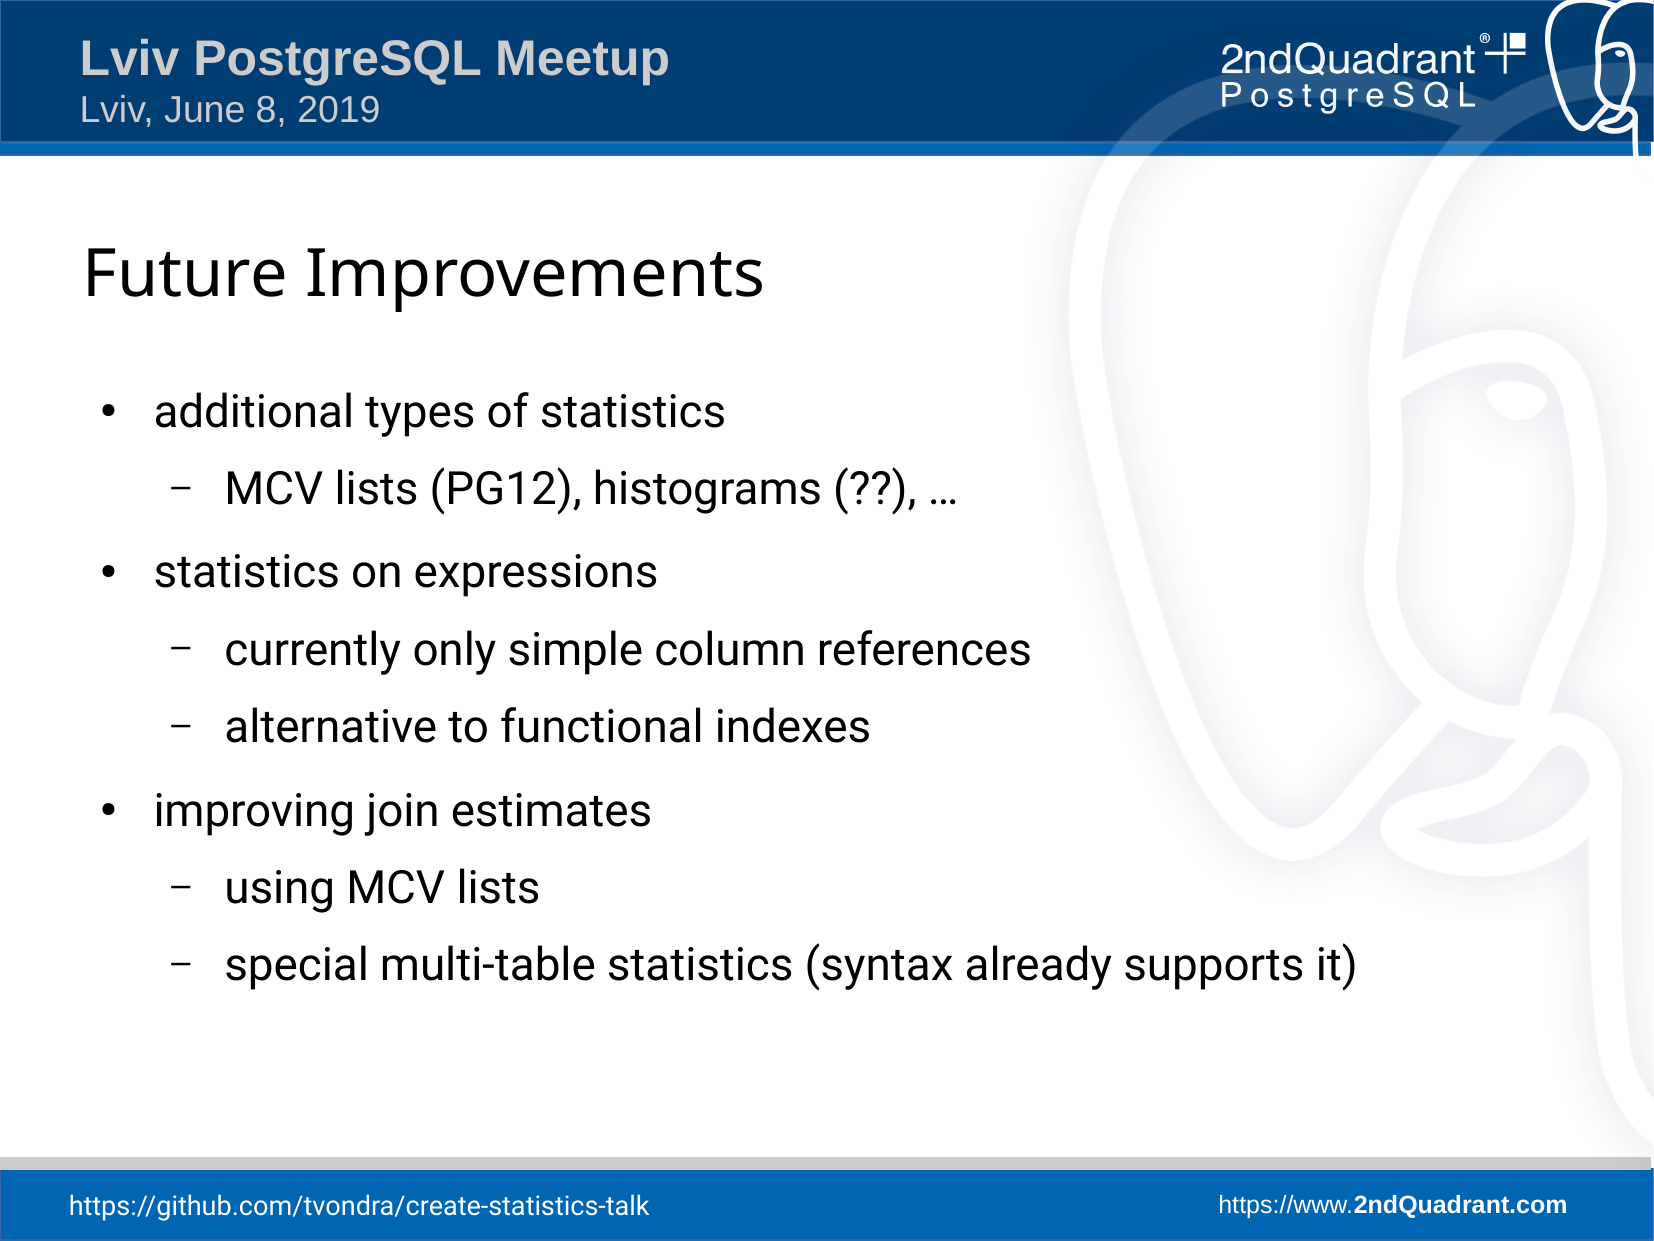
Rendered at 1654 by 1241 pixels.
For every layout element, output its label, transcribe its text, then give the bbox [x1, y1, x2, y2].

title Future Improvements [82, 167, 1571, 375]
list additional types of statistics MCV lists (PG12), histograms (??), … statistics on expressions currently only simple column references alternative to functional indexes improving join estimates using MCV lists special multi-table statistics (syntax already supports it) [82, 384, 1571, 1104]
picture [632, 0, 1654, 1241]
